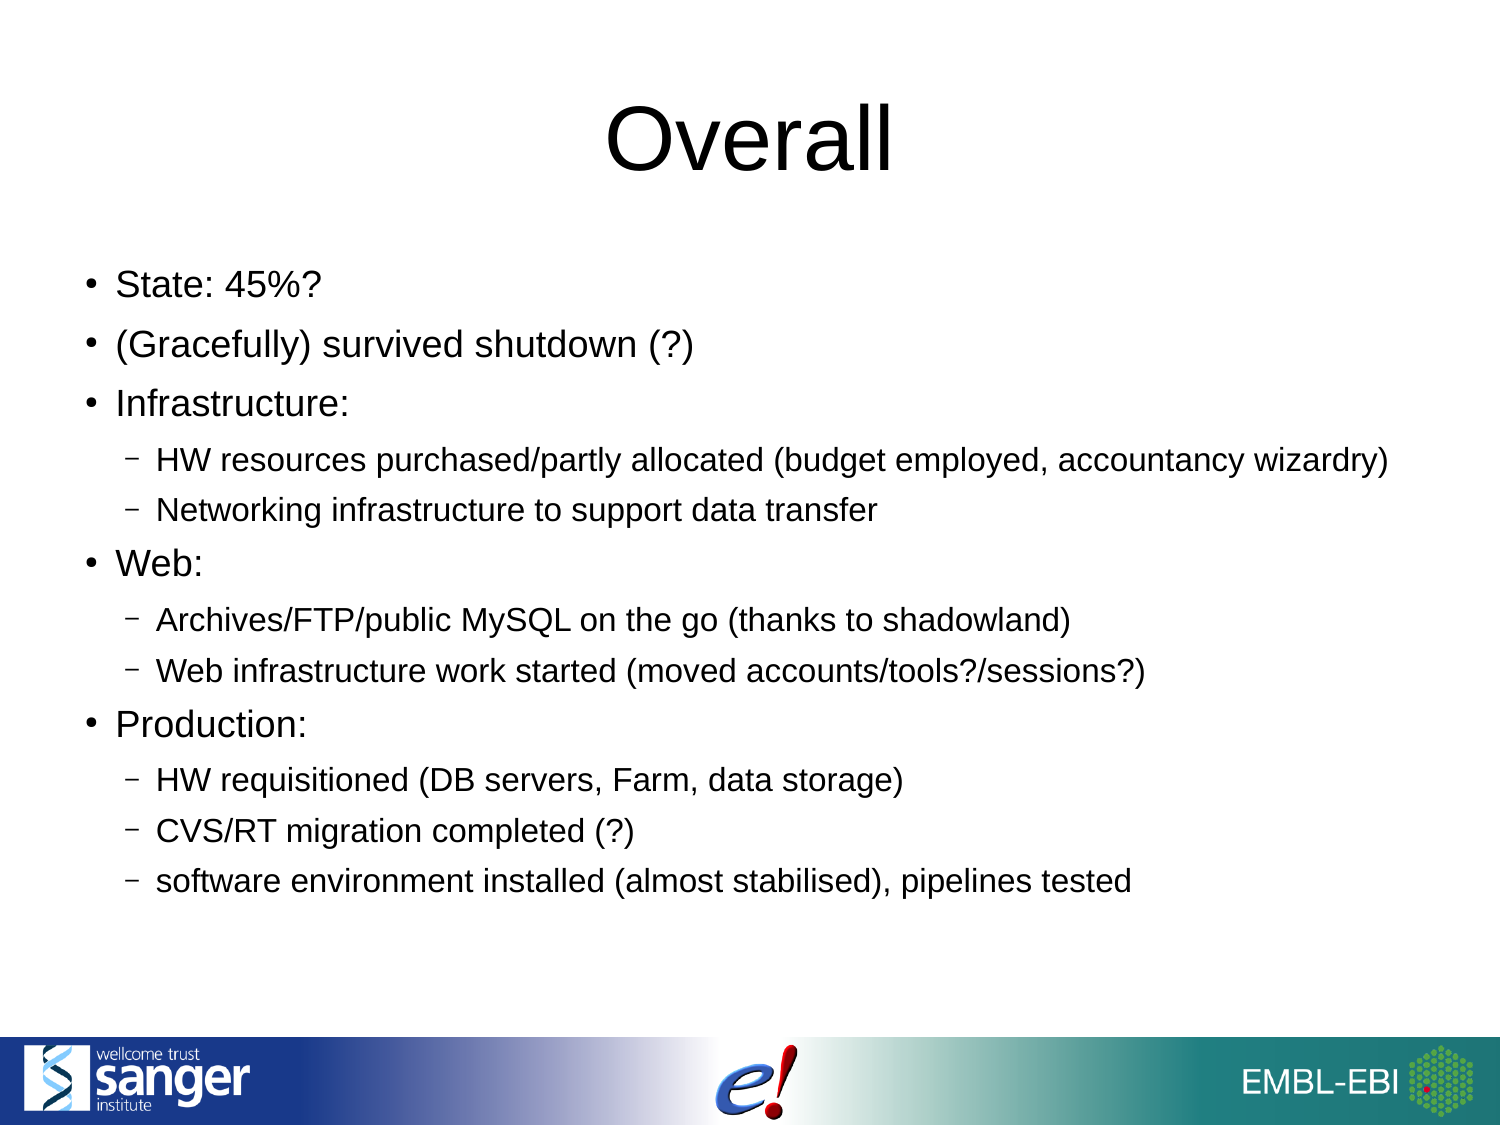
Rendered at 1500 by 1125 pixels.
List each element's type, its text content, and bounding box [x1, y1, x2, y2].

list State: 45%? (Gracefully) survived shutdown (?) Infrastructure: HW resources purchased/partly allocated (budget employed, accountancy wizardry) Networking infrastructure to support data transfer Web: Archives/FTP/public MySQL on the go (thanks to shadowland) Web infrastructure work started (moved accounts/tools?/sessions?) Production: HW requisitioned (DB servers, Farm, data storage) CVS/RT migration completed (?) software environment installed (almost stabilised), pipelines tested [75, 263, 1395, 916]
title Overall [75, 44, 1425, 233]
picture [0, 1037, 1500, 1125]
